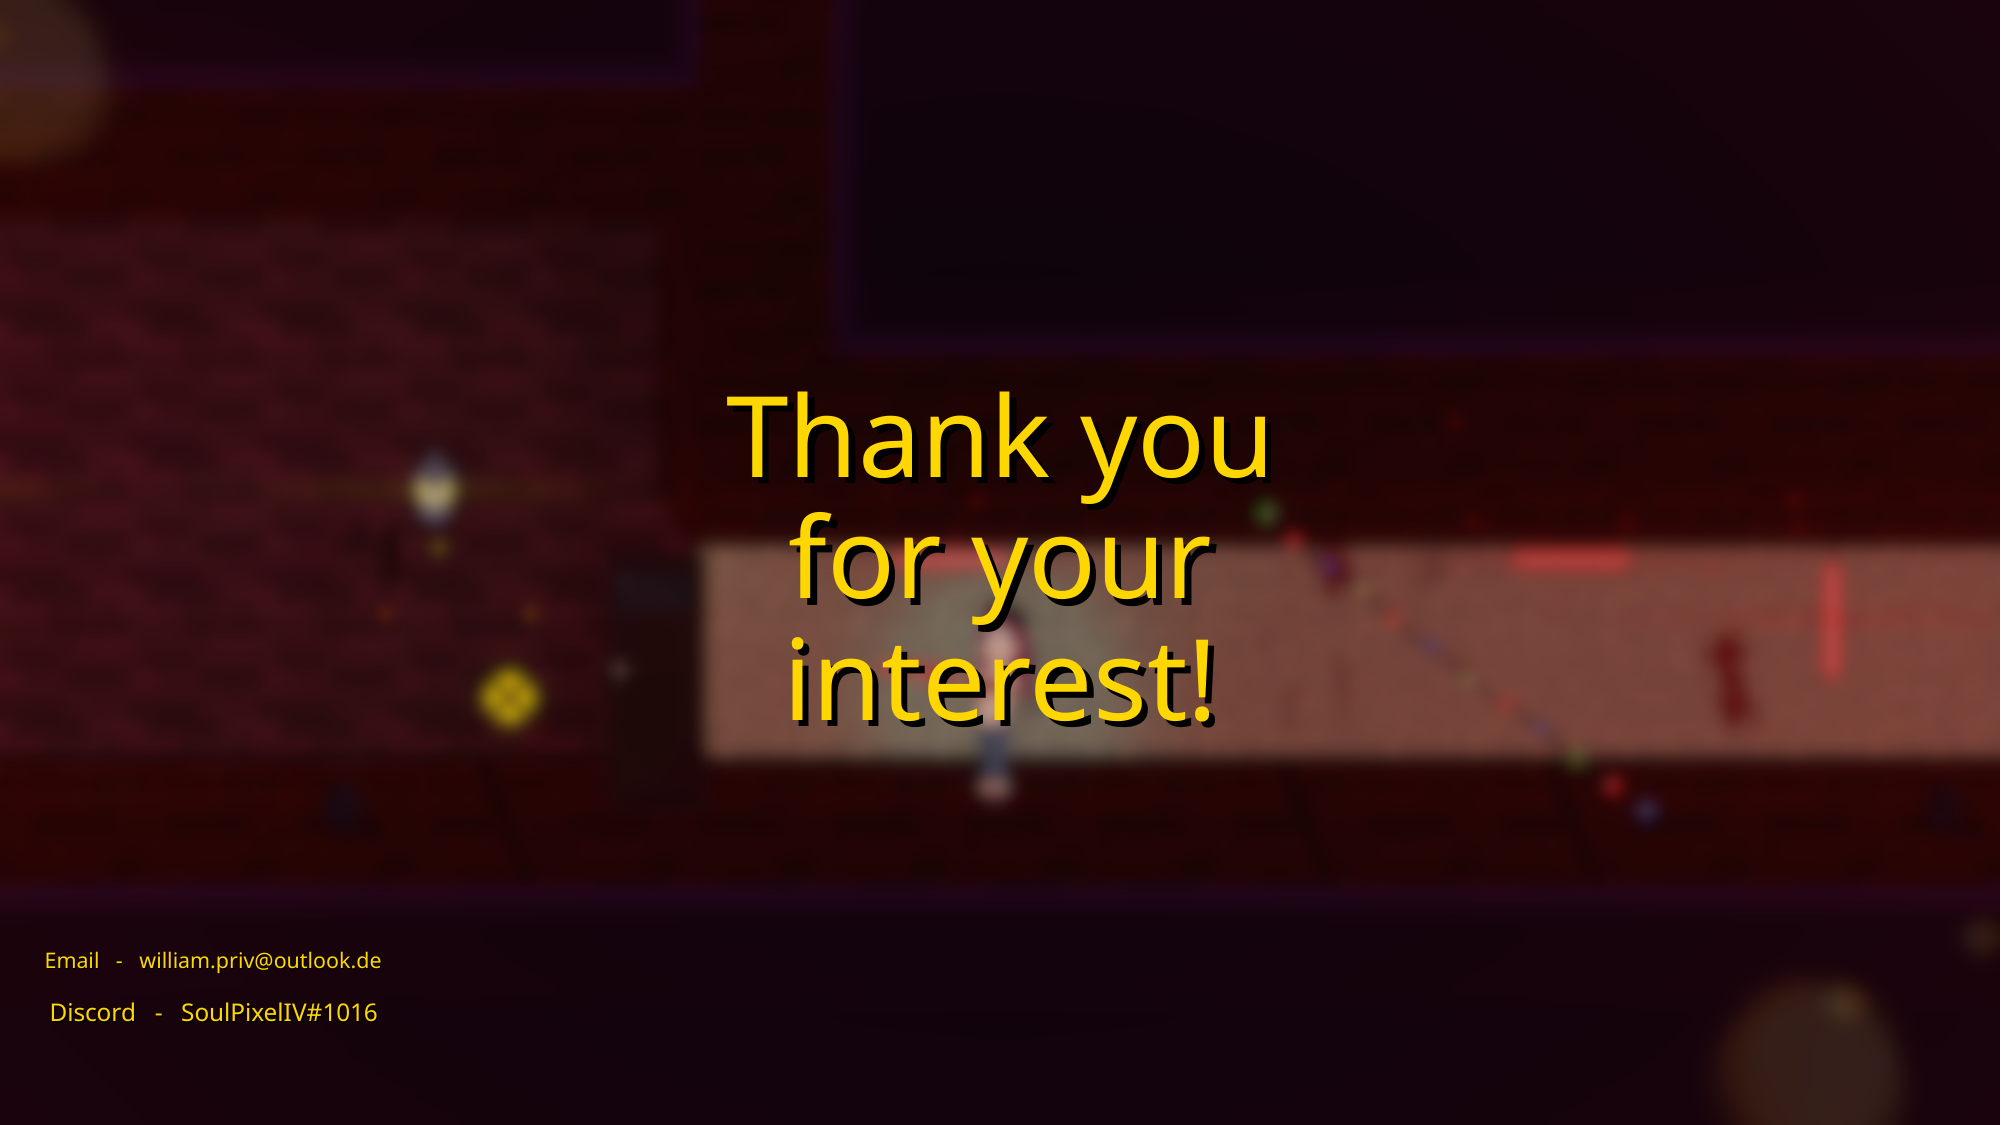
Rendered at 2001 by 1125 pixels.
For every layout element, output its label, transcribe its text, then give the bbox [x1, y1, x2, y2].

text_box Email - william.priv@outlook.de [20, 936, 408, 988]
picture [0, 0, 2000, 1125]
title Thank you for your interest! [614, 276, 1388, 849]
text_box Discord - SoulPixelIV#1016 [20, 988, 408, 1041]
